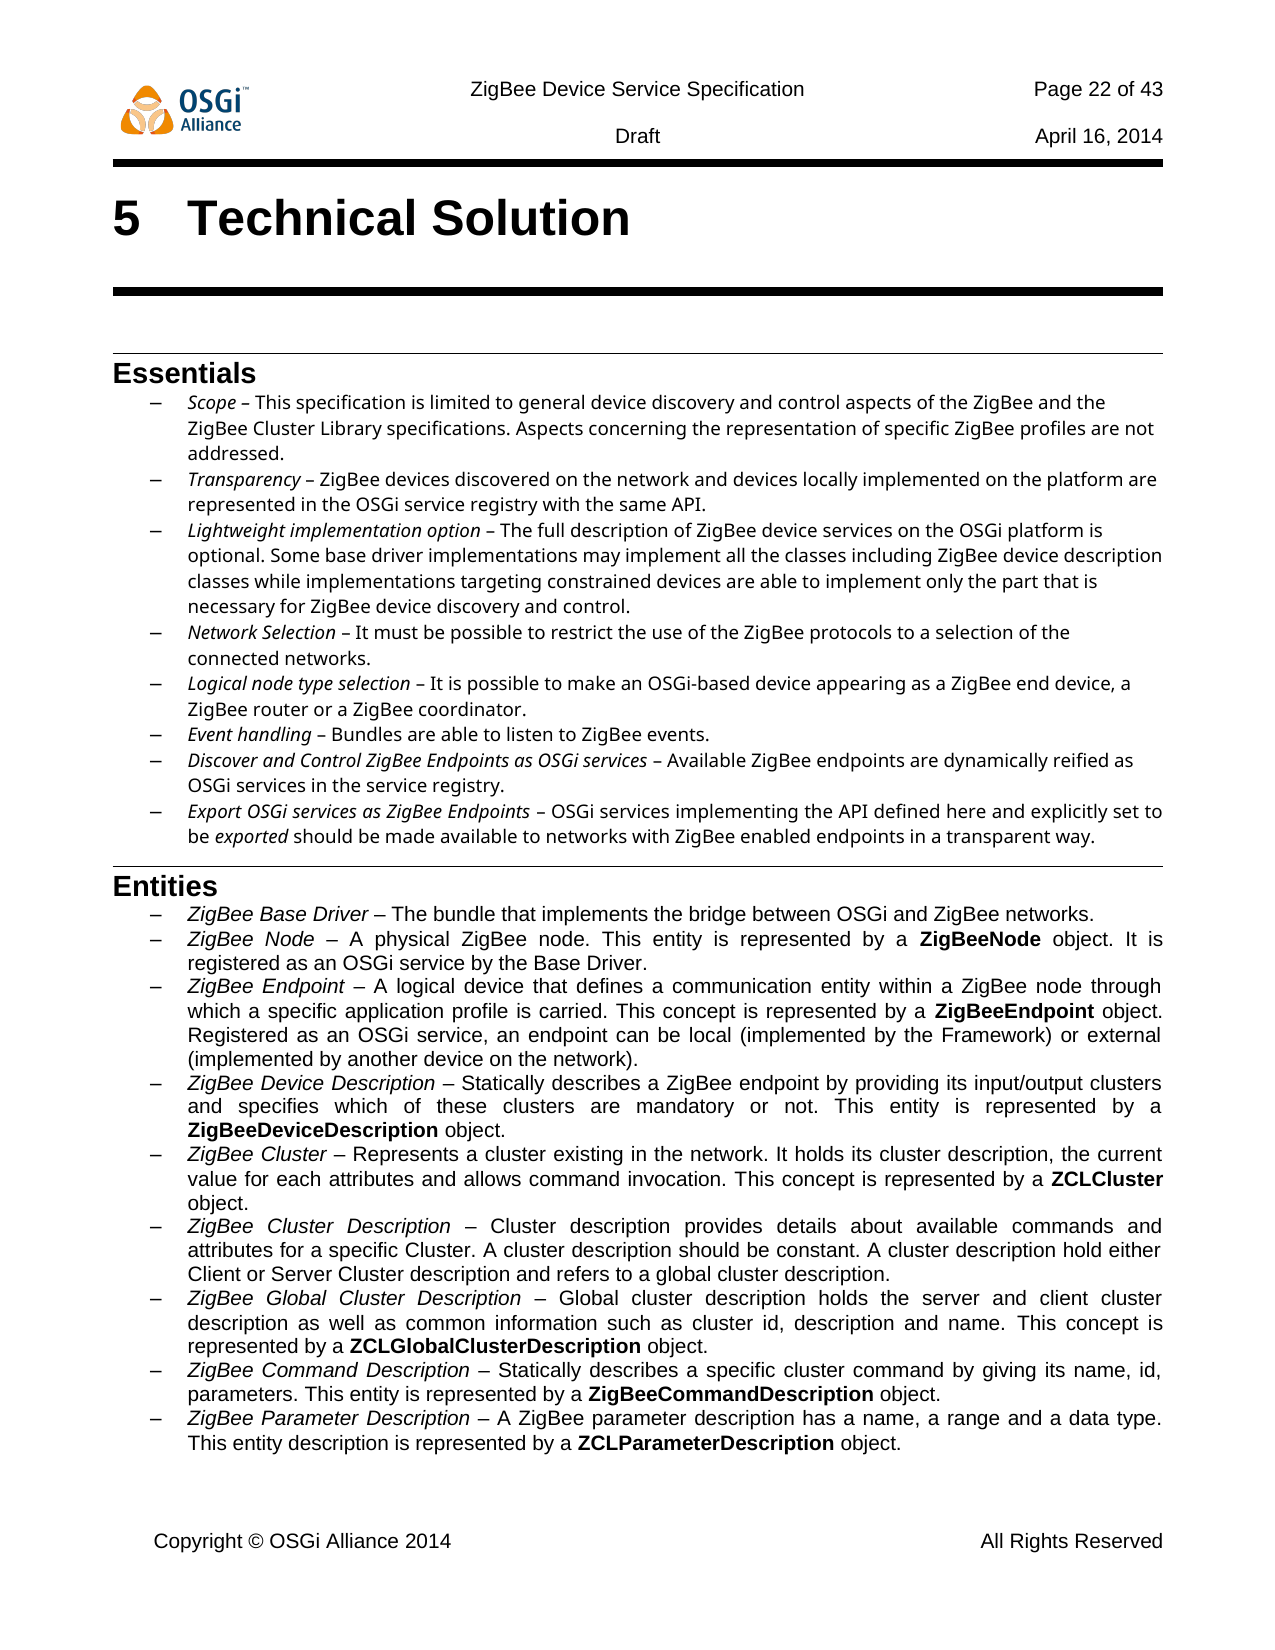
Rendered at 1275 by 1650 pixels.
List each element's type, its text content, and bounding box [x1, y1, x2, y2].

list Discover and Control ZigBee Endpoints as OSGi services – Available ZigBee endpoints are dynamically reified as OSGi services in the service registry. [150, 747, 1163, 798]
subtitle Essentials [112, 354, 1163, 389]
list ZigBee Base Driver – The bundle that implements the bridge between OSGi and ZigBee networks. [150, 902, 1163, 926]
list Network Selection – It must be possible to restrict the use of the ZigBee protocols to a selection of the connected networks. [150, 619, 1163, 670]
list ZigBee Endpoint – A logical device that defines a communication entity within a ZigBee node through which a specific application profile is carried. This concept is represented by a ZigBeeEndpoint object. Registered as an OSGi service, an endpoint can be local (implemented by the Framework) or external (implemented by another device on the network). [150, 974, 1163, 1070]
list ZigBee Cluster – Represents a cluster existing in the network. It holds its cluster description, the current value for each attributes and allows command invocation. This concept is represented by a ZCLCluster object. [150, 1142, 1163, 1214]
list ZigBee Global Cluster Description – Global cluster description holds the server and client cluster description as well as common information such as cluster id, description and name. This concept is represented by a ZCLGlobalClusterDescription object. [150, 1286, 1163, 1358]
list Export OSGi services as ZigBee Endpoints – OSGi services implementing the API defined here and explicitly set to be exported should be made available to networks with ZigBee enabled endpoints in a transparent way. [150, 798, 1163, 849]
list ZigBee Command Description – Statically describes a specific cluster command by giving its name, id, parameters. This entity is represented by a ZigBeeCommandDescription object. [150, 1358, 1163, 1406]
list Scope – This specification is limited to general device discovery and control aspects of the ZigBee and the ZigBee Cluster Library specifications. Aspects concerning the representation of specific ZigBee profiles are not addressed. [150, 389, 1163, 466]
list ZigBee Device Description – Statically describes a ZigBee endpoint by providing its input/output clusters and specifies which of these clusters are mandatory or not. This entity is represented by a ZigBeeDeviceDescription object. [150, 1070, 1163, 1142]
list Logical node type selection – It is possible to make an OSGi-based device appearing as a ZigBee end device, a ZigBee router or a ZigBee coordinator. [150, 670, 1163, 721]
list ZigBee Parameter Description – A ZigBee parameter description has a name, a range and a data type. This entity description is represented by a ZCLParameterDescription object. [150, 1406, 1163, 1454]
list ZigBee Cluster Description – Cluster description provides details about available commands and attributes for a specific Cluster. A cluster description should be constant. A cluster description hold either Client or Server Cluster description and refers to a global cluster description. [150, 1214, 1163, 1286]
list Lightweight implementation option – The full description of ZigBee device services on the OSGi platform is optional. Some base driver implementations may implement all the classes including ZigBee device description classes while implementations targeting constrained devices are able to implement only the part that is necessary for ZigBee device discovery and control. [150, 517, 1163, 619]
list Event handling – Bundles are able to listen to ZigBee events. [150, 721, 1163, 747]
subtitle Entities [112, 867, 1163, 902]
picture [113, 78, 257, 142]
subtitle Technical Solution [112, 160, 1163, 296]
list ZigBee Node – A physical ZigBee node. This entity is represented by a ZigBeeNode object. It is registered as an OSGi service by the Base Driver. [150, 926, 1163, 974]
list Transparency – ZigBee devices discovered on the network and devices locally implemented on the platform are represented in the OSGi service registry with the same API. [150, 466, 1163, 517]
